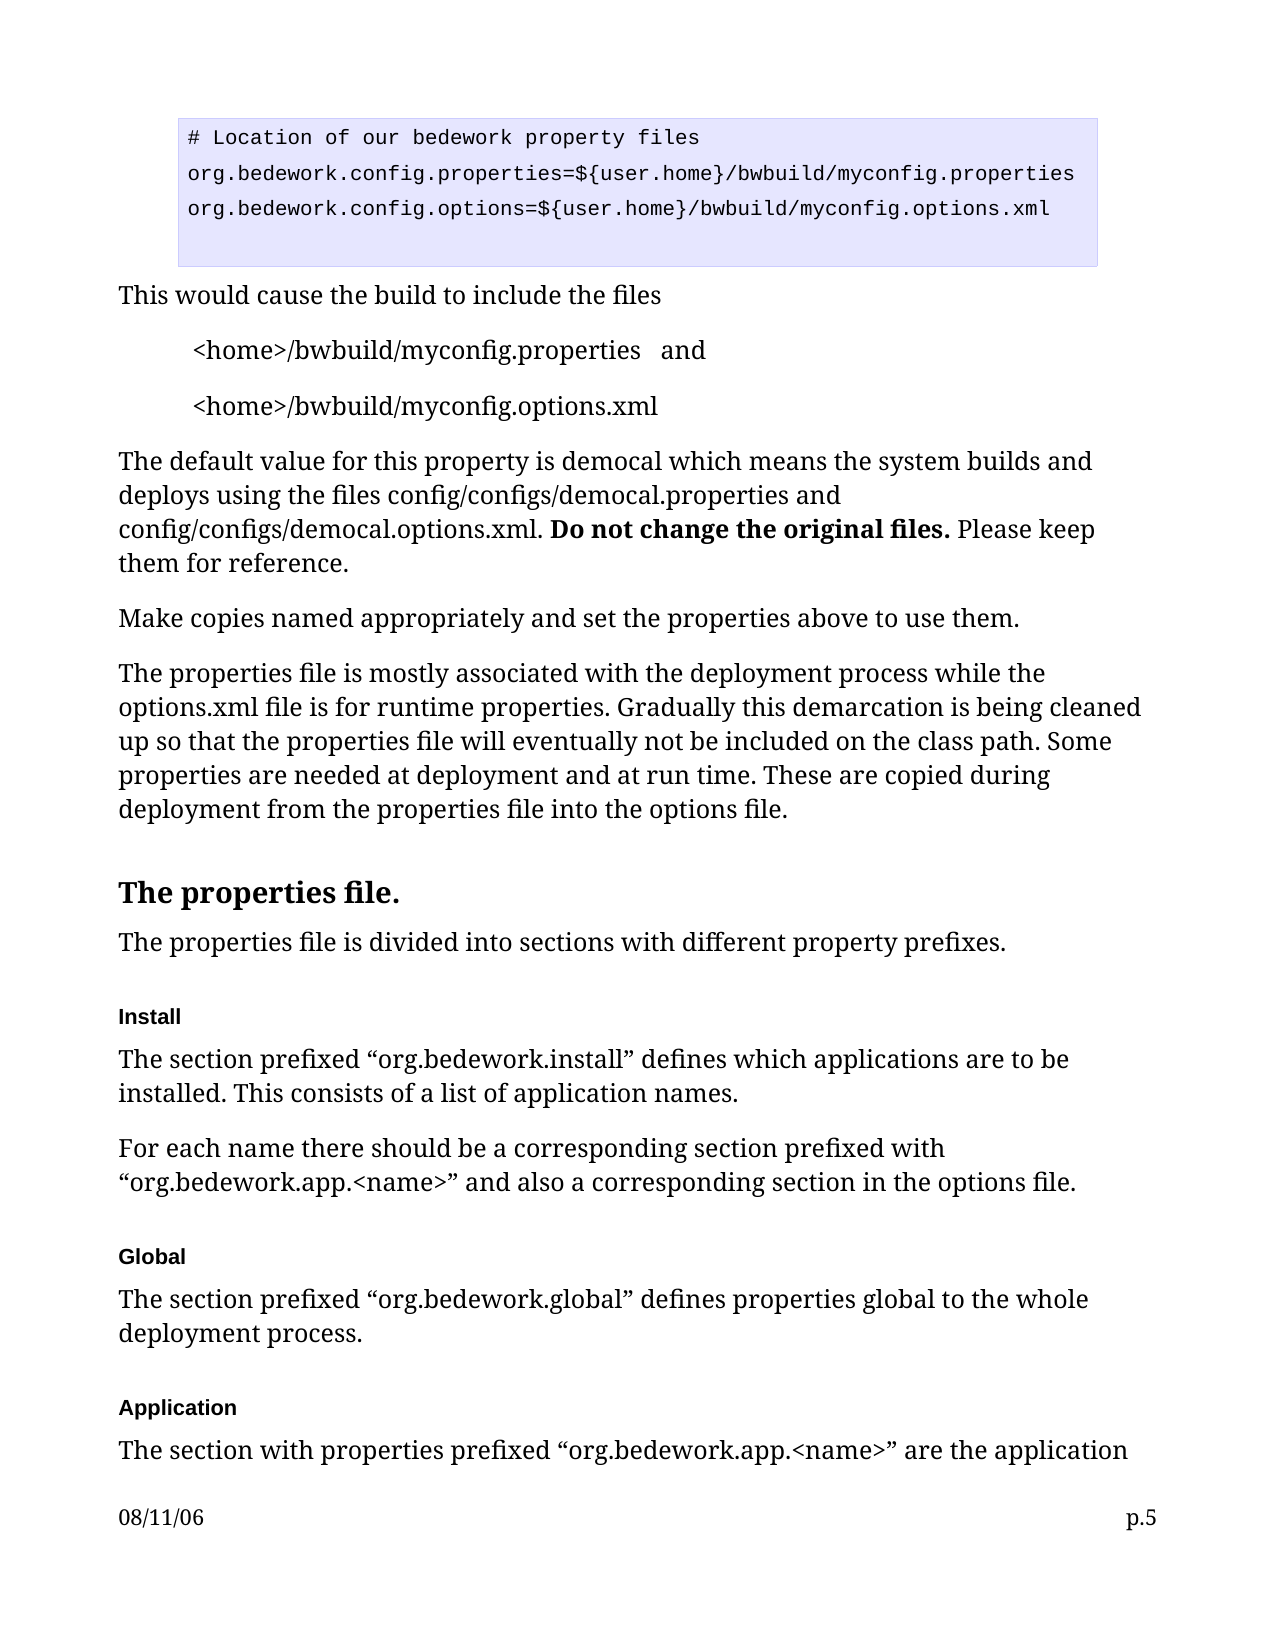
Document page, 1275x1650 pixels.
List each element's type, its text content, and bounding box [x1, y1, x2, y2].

text The section with properties prefixed “org.bedework.app.<name>” are the application [118, 1433, 1157, 1467]
text The default value for this property is democal which means the system builds and deploys using the files config/configs/democal.properties and config/configs/democal.options.xml. Do not change the original files. Please keep them for reference. [118, 443, 1157, 579]
text <home>/bwbuild/myconfig.properties and [192, 333, 1157, 367]
text This would cause the build to include the files [118, 278, 1157, 312]
subtitle Install [118, 1004, 1157, 1029]
text For each name there should be a corresponding section prefixed with “org.bedework.app.<name>” and also a corresponding section in the options file. [118, 1130, 1157, 1198]
text org.bedework.config.options=${user.home}/bwbuild/myconfig.options.xml [179, 189, 1097, 222]
text The section prefixed “org.bedework.install” defines which applications are to be installed. This consists of a list of application names. [118, 1041, 1157, 1109]
text <home>/bwbuild/myconfig.options.xml [192, 388, 1157, 422]
text The properties file is mostly associated with the deployment process while the options.xml file is for runtime properties. Gradually this demarcation is being cleaned up so that the properties file will eventually not be included on the class path. Some properties are needed at deployment and at run time. These are copied during deployment from the properties file into the options file. [118, 656, 1157, 826]
subtitle The properties file. [118, 872, 1157, 912]
text Make copies named appropriately and set the properties above to use them. [118, 601, 1157, 634]
text The section prefixed “org.bedework.global” defines properties global to the whole deployment process. [118, 1282, 1157, 1350]
text org.bedework.config.properties=${user.home}/bwbuild/myconfig.properties [179, 153, 1097, 186]
subtitle Global [118, 1244, 1157, 1269]
text The properties file is divided into sections with different property prefixes. [118, 924, 1157, 958]
subtitle Application [118, 1396, 1157, 1420]
text # Location of our bedework property files [179, 119, 1097, 151]
